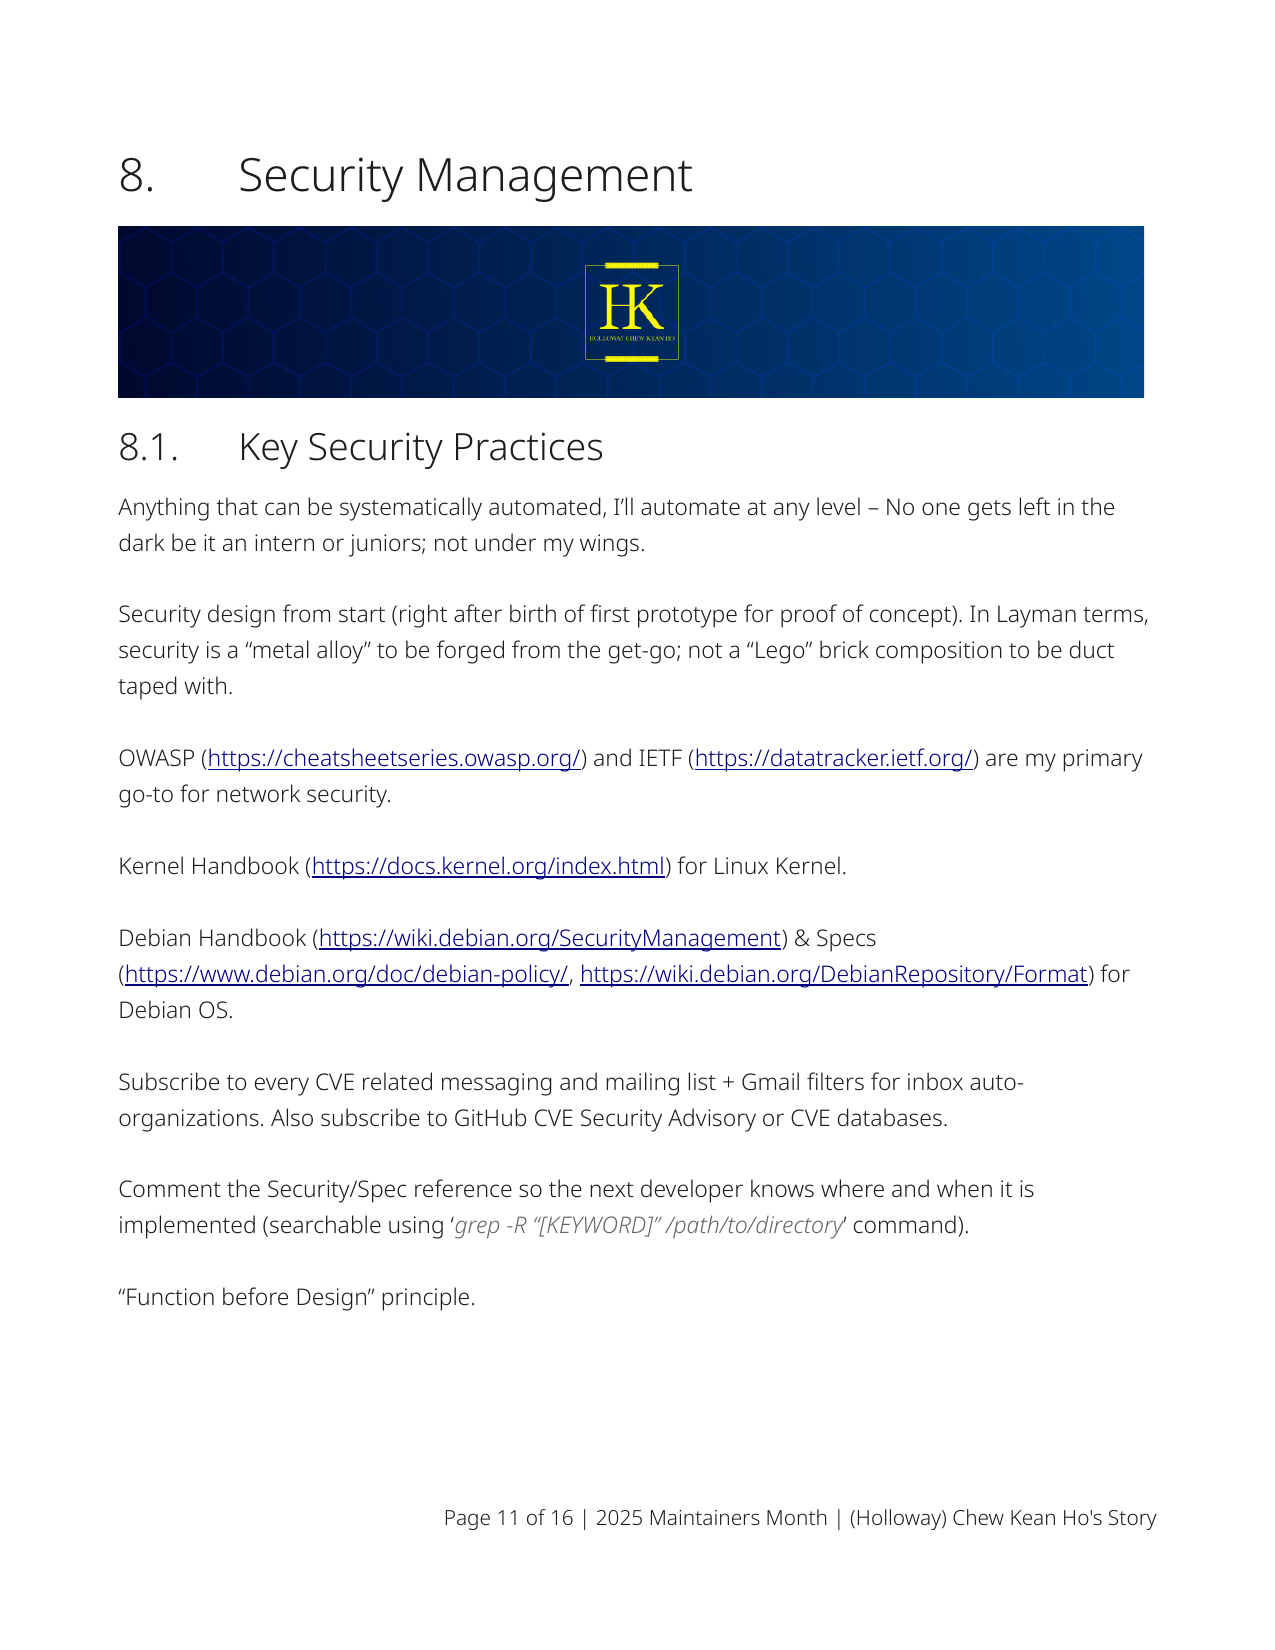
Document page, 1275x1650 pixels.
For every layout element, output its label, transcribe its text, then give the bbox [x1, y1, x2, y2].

text Subscribe to every CVE related messaging and mailing list + Gmail filters for inbox auto-organizations. Also subscribe to GitHub CVE Security Advisory or CVE databases. [118, 1066, 1157, 1133]
subtitle Key Security Practices [118, 420, 1157, 471]
text Anything that can be systematically automated, I’ll automate at any level – No one gets left in the dark be it an intern or juniors; not under my wings. [118, 491, 1157, 558]
text Comment the Security/Spec reference so the next developer knows where and when it is implemented (searchable using ‘grep -R “[KEYWORD]” /path/to/directory’ command). [118, 1173, 1157, 1241]
text Debian Handbook (https://wiki.debian.org/SecurityManagement) & Specs (https://www.debian.org/doc/debian-policy/, https://wiki.debian.org/DebianRepository/Format) for Debian OS. [118, 922, 1157, 1025]
text “Function before Design” principle. [118, 1281, 1157, 1312]
text Kernel Handbook (https://docs.kernel.org/index.html) for Linux Kernel. [118, 850, 1157, 881]
text Security design from start (right after birth of first prototype for proof of concept). In Layman terms, security is a “metal alloy” to be forged from the get-go; not a “Lego” brick composition to be duct taped with. [118, 598, 1157, 702]
text OWASP (https://cheatsheetseries.owasp.org/) and IETF (https://datatracker.ietf.org/) are my primary go-to for network security. [118, 742, 1157, 809]
subtitle Security Management [118, 143, 1157, 205]
picture [118, 226, 1145, 398]
